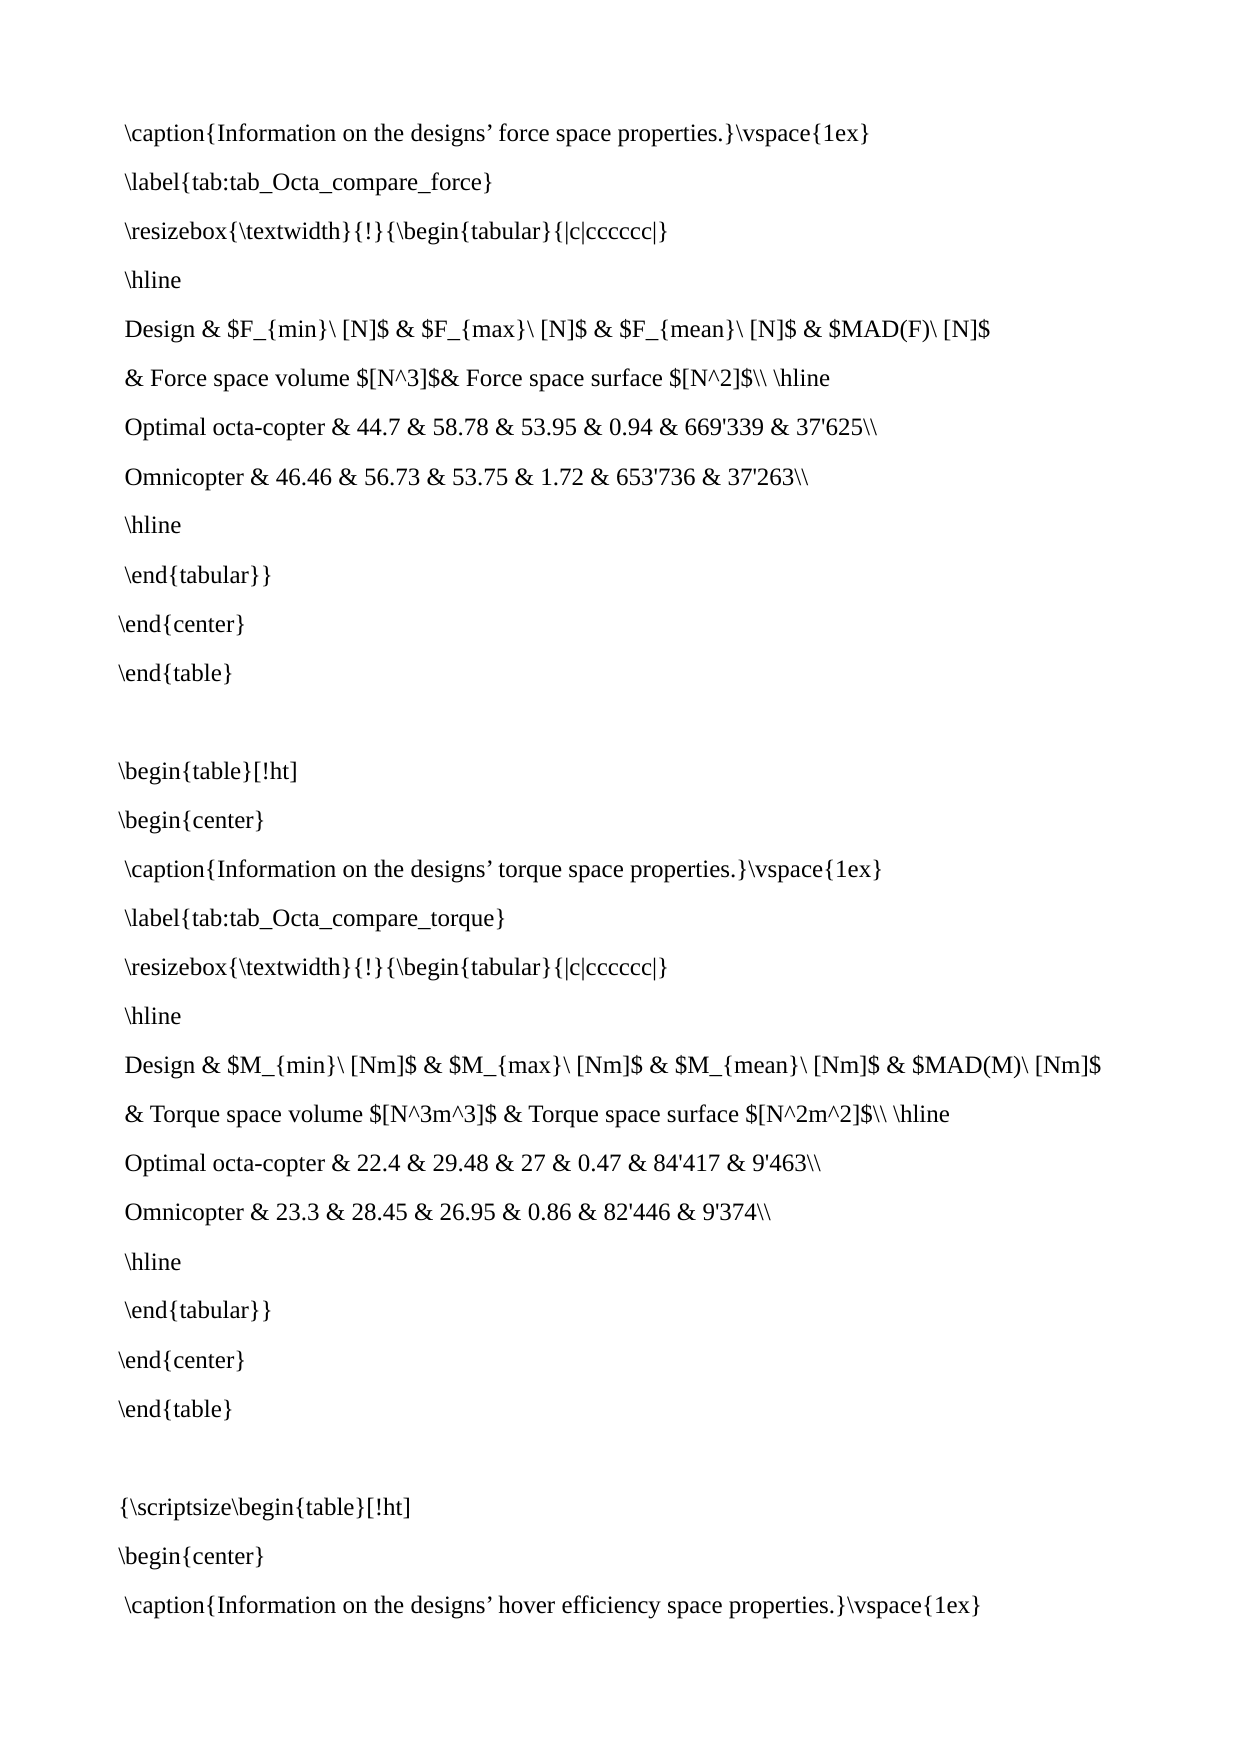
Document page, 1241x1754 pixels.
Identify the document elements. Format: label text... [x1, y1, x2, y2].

text Optimal octa-copter & 22.4 & 29.48 & 27 & 0.47 & 84'417 & 9'463\\ [118, 1148, 1122, 1177]
text \end{tabular}} [118, 1296, 1122, 1324]
text \end{center} [118, 609, 1122, 637]
text \caption{Information on the designs’ force space properties.}\vspace{1ex} [118, 118, 1122, 147]
text \caption{Information on the designs’ hover efficiency space properties.}\vspace{1ex} [118, 1590, 1122, 1619]
text \end{center} [118, 1345, 1122, 1373]
text \caption{Information on the designs’ torque space properties.}\vspace{1ex} [118, 854, 1122, 883]
text {\scriptsize\begin{table}[!ht] [118, 1492, 1122, 1521]
text \resizebox{\textwidth}{!}{\begin{tabular}{|c|cccccc|} [118, 952, 1122, 981]
text \end{table} [118, 1394, 1122, 1422]
text Omnicopter & 23.3 & 28.45 & 26.95 & 0.86 & 82'446 & 9'374\\ [118, 1197, 1122, 1226]
text & Torque space volume $[N^3m^3]$ & Torque space surface $[N^2m^2]$\\ \hline [118, 1099, 1122, 1128]
text \begin{center} [118, 1541, 1122, 1570]
text \label{tab:tab_Octa_compare_torque} [118, 903, 1122, 932]
text \end{tabular}} [118, 560, 1122, 588]
text \begin{center} [118, 805, 1122, 834]
text \end{table} [118, 658, 1122, 687]
text \hline [118, 511, 1122, 539]
text & Force space volume $[N^3]$& Force space surface $[N^2]$\\ \hline [118, 363, 1122, 392]
text \hline [118, 1001, 1122, 1030]
text Design & $F_{min}\ [N]$ & $F_{max}\ [N]$ & $F_{mean}\ [N]$ & $MAD(F)\ [N]$ [118, 314, 1122, 343]
text \begin{table}[!ht] [118, 756, 1122, 785]
text \hline [118, 1247, 1122, 1275]
text \resizebox{\textwidth}{!}{\begin{tabular}{|c|cccccc|} [118, 216, 1122, 245]
text \label{tab:tab_Octa_compare_force} [118, 167, 1122, 196]
text \hline [118, 265, 1122, 294]
text Optimal octa-copter & 44.7 & 58.78 & 53.95 & 0.94 & 669'339 & 37'625\\ [118, 412, 1122, 441]
text Design & $M_{min}\ [Nm]$ & $M_{max}\ [Nm]$ & $M_{mean}\ [Nm]$ & $MAD(M)\ [Nm]$ [118, 1050, 1122, 1079]
text Omnicopter & 46.46 & 56.73 & 53.75 & 1.72 & 653'736 & 37'263\\ [118, 462, 1122, 490]
